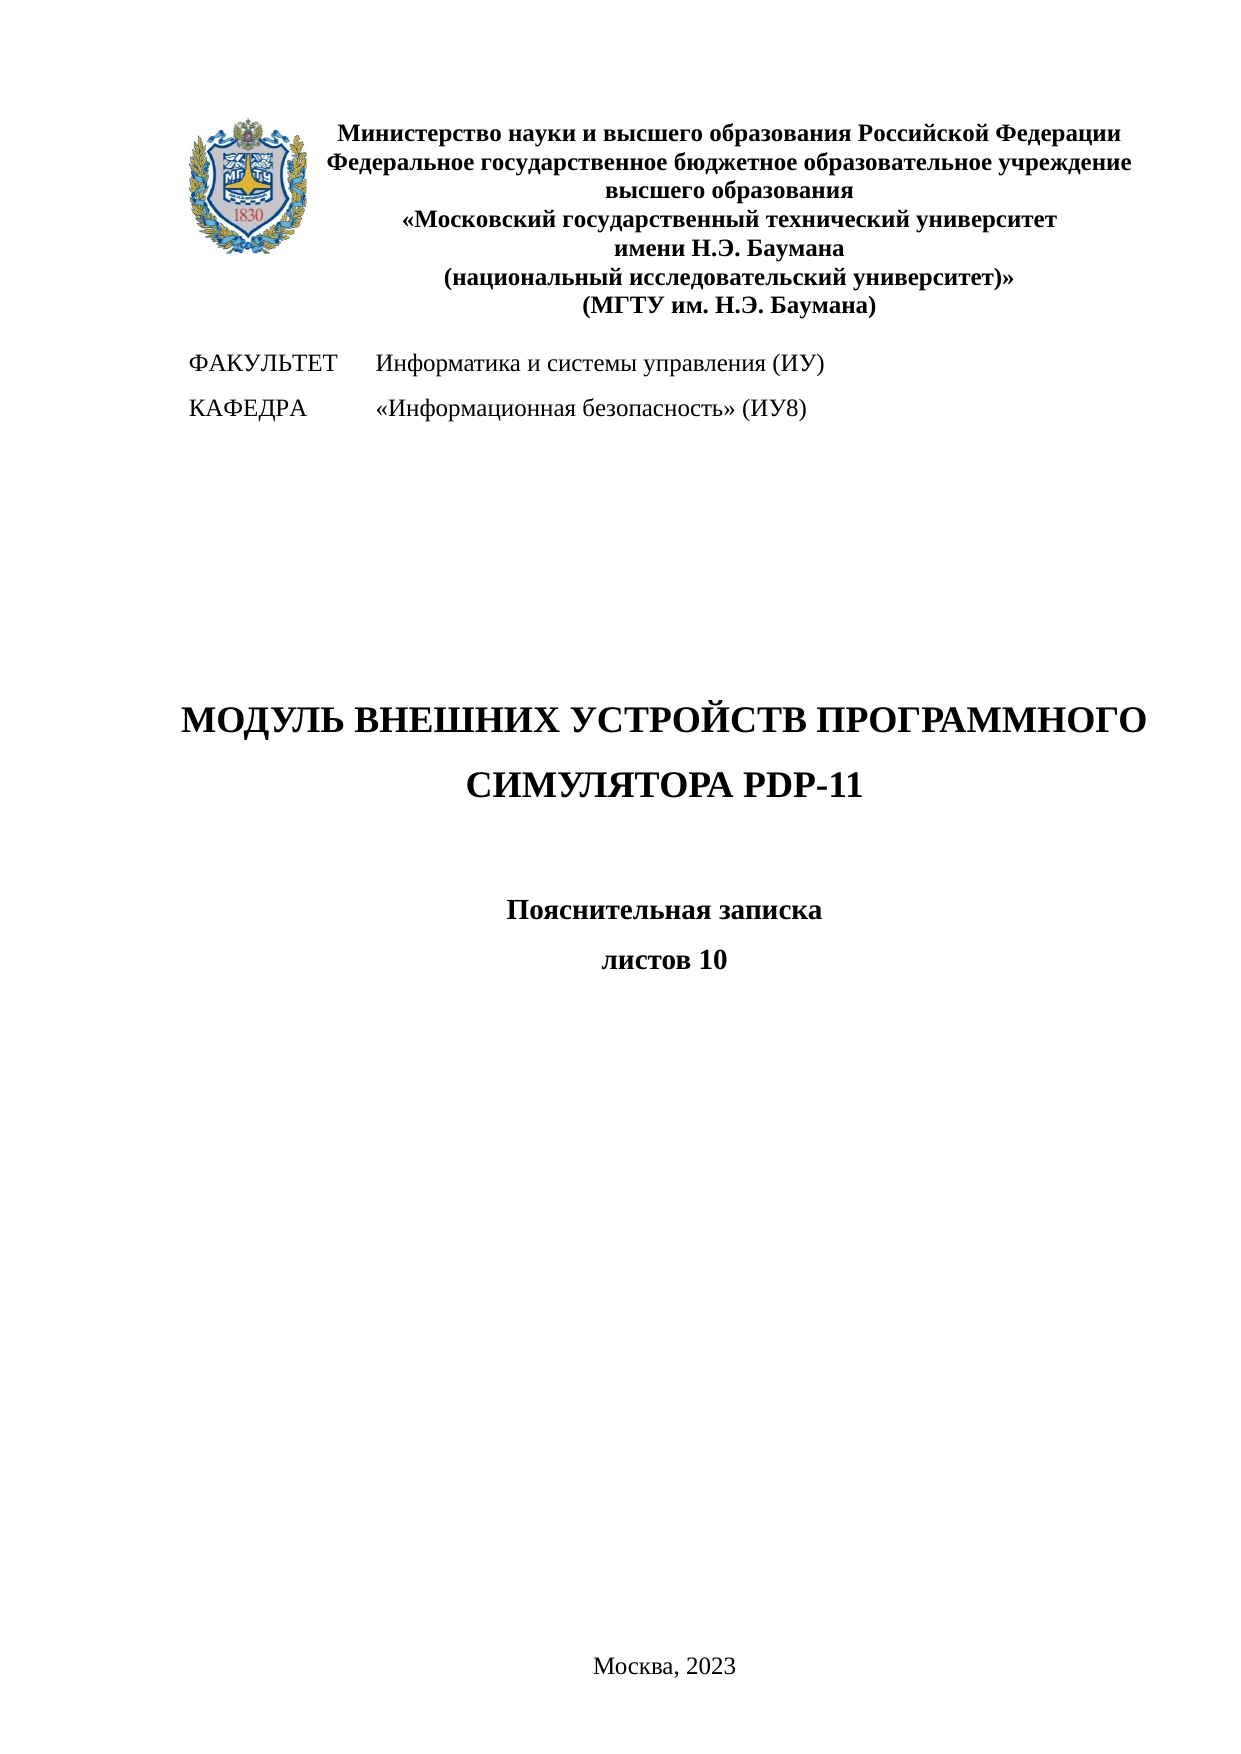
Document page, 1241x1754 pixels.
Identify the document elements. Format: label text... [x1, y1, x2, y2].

picture [188, 118, 307, 254]
table_header Факультет [177, 348, 364, 393]
text Пояснительная записка [177, 892, 1152, 925]
table_header Информатика и системы управления (ИУ) [364, 348, 1152, 393]
table_header Министерство науки и высшего образования Российской Федерации Федеральное государственное бюджетное образовательное учреждение высшего образования «Московский государственный технический университет имени Н.Э. Баумана (национальный исследовательский университет)» (МГТУ им. Н.Э. Баумана) [307, 118, 1152, 319]
text МОДУЛЬ ВНЕШНИХ УСТРОЙСТВ ПРОГРАММНОГО СИМУЛЯТОРА PDP-11 [177, 698, 1152, 806]
table_cell Кафедра [177, 394, 364, 439]
text листов 10 [177, 942, 1152, 976]
table_cell «Информационная безопасность» (ИУ8) [364, 394, 1152, 439]
table_header [177, 118, 307, 319]
